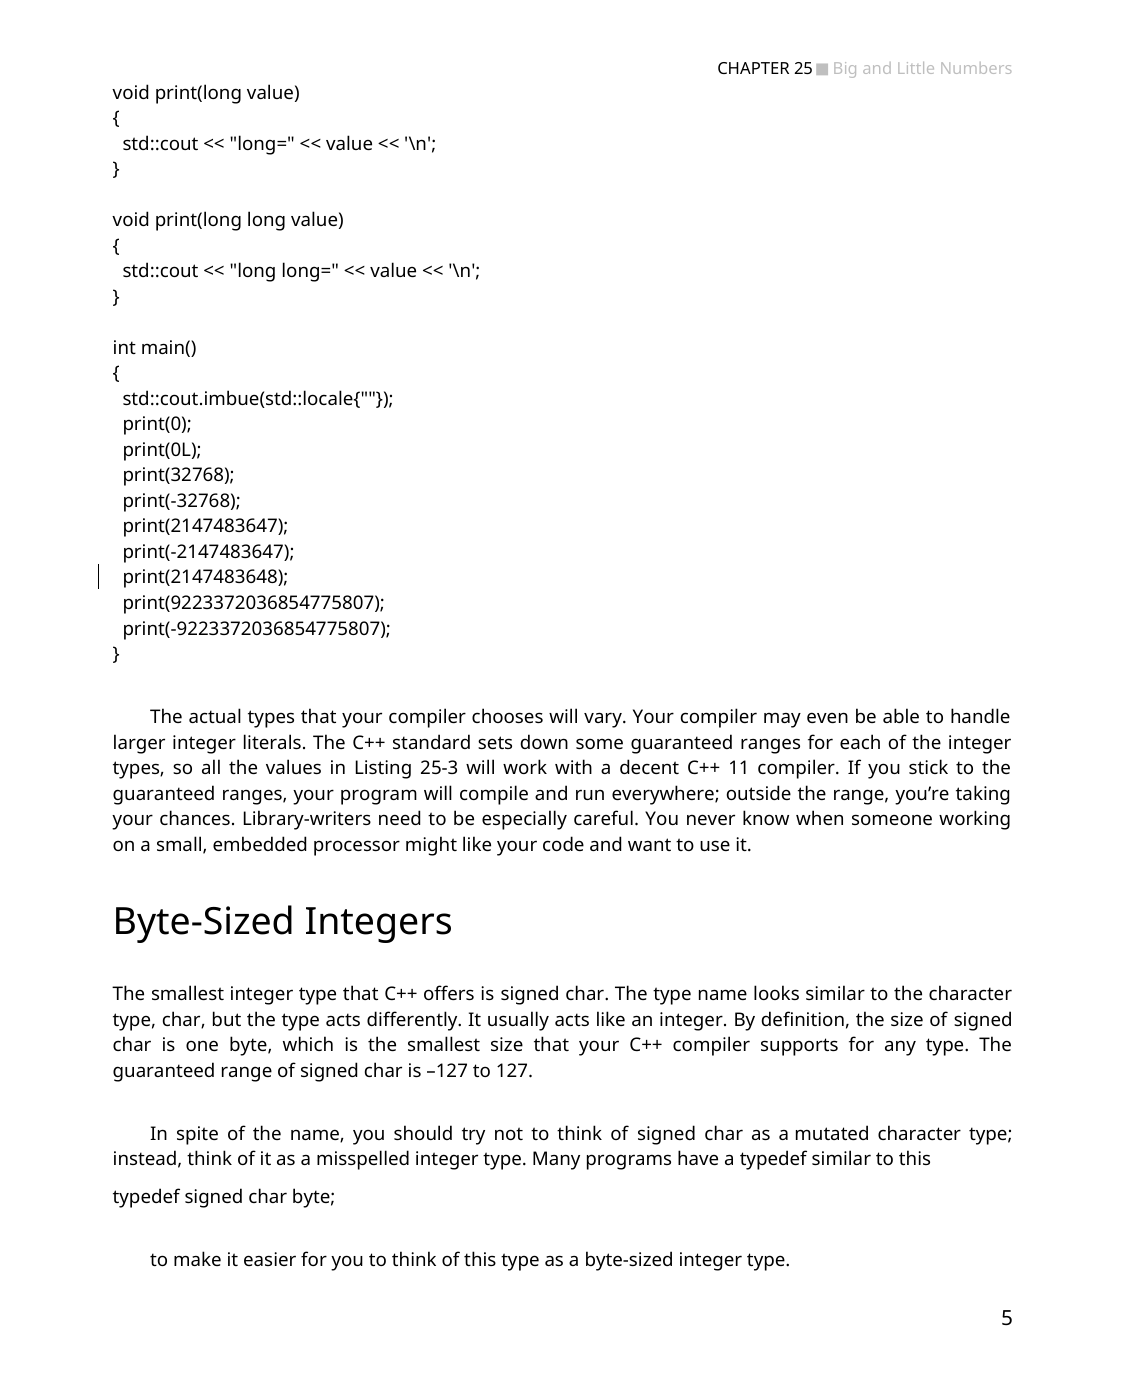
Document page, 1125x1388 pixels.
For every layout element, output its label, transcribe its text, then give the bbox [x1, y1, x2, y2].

text print(-9223372036854775807); [112, 615, 1012, 640]
text print(2147483648); [112, 564, 1012, 589]
text void print(long value) [112, 79, 1012, 104]
subtitle Byte-Sized Integers [112, 894, 1012, 945]
text print(0); [112, 411, 1012, 436]
text print(0L); [112, 436, 1012, 462]
text print(-32768); [112, 487, 1012, 513]
text typedef signed char byte; [112, 1184, 1012, 1209]
text The smallest integer type that C++ offers is signed char. The type name looks similar to the character type, char, but the type acts differently. It usually acts like an integer. By definition, the size of signed char is one byte, which is the smallest size that your C++ compiler supports for any type. The guaranteed range of signed char is –127 to 127. [112, 981, 1012, 1083]
text print(32768); [112, 462, 1012, 487]
text { [112, 360, 1012, 385]
text } [112, 156, 1012, 181]
text print(9223372036854775807); [112, 589, 1012, 615]
text The actual types that your compiler chooses will vary. Your compiler may even be able to handle larger integer literals. The C++ standard sets down some guaranteed ranges for each of the integer types, so all the values in Listing 25-3 will work with a decent C++ 11 compiler. If you stick to the guaranteed ranges, your program will compile and run everywhere; outside the range, you’re taking your chances. Library-writers need to be especially careful. You never know when someone working on a small, embedded processor might like your code and want to use it. [112, 703, 1012, 857]
text std::cout << "long long=" << value << '\n'; [112, 258, 1012, 283]
text } [112, 283, 1012, 309]
text to make it easier for you to think of this type as a byte-sized integer type. [112, 1247, 1012, 1272]
text { [112, 232, 1012, 258]
text In spite of the name, you should try not to think of signed char as a mutated character type; instead, think of it as a misspelled integer type. Many programs have a typedef similar to this [112, 1120, 1012, 1171]
text std::cout.imbue(std::locale{""}); [112, 385, 1012, 411]
text } [112, 640, 1012, 666]
text std::cout << "long=" << value << '\n'; [112, 130, 1012, 156]
text { [112, 104, 1012, 130]
text print(2147483647); [112, 513, 1012, 538]
text print(-2147483647); [112, 538, 1012, 564]
text void print(long long value) [112, 207, 1012, 232]
text int main() [112, 334, 1012, 360]
